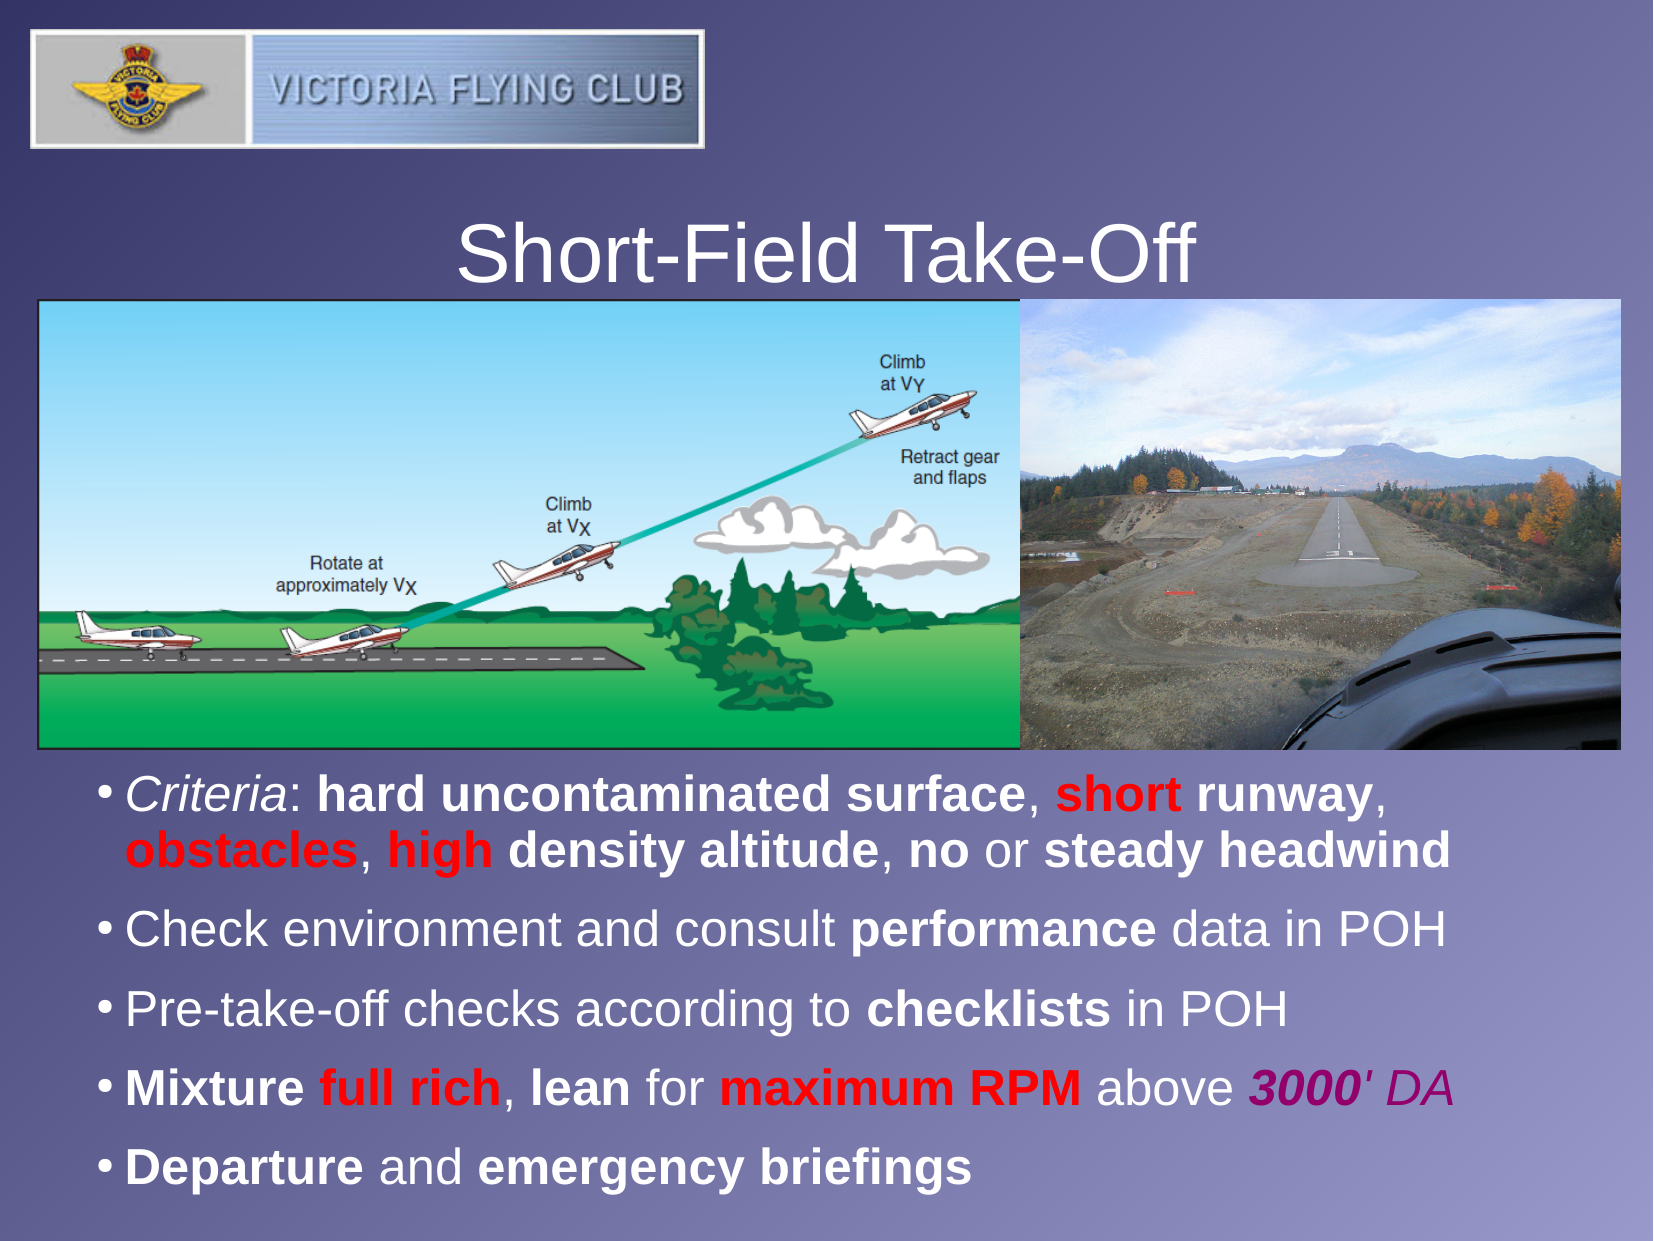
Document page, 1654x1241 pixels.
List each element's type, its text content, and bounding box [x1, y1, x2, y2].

title Short-Field Take-Off [82, 150, 1571, 299]
list Criteria: hard uncontaminated surface, short runway, obstacles, high density altitude, no or steady headwind Check environment and consult performance data in POH Pre-take-off checks according to checklists in POH Mixture full rich, lean for maximum RPM above 3000' DA Departure and emergency briefings [82, 765, 1571, 1201]
picture [30, 29, 705, 149]
picture [37, 299, 1621, 751]
